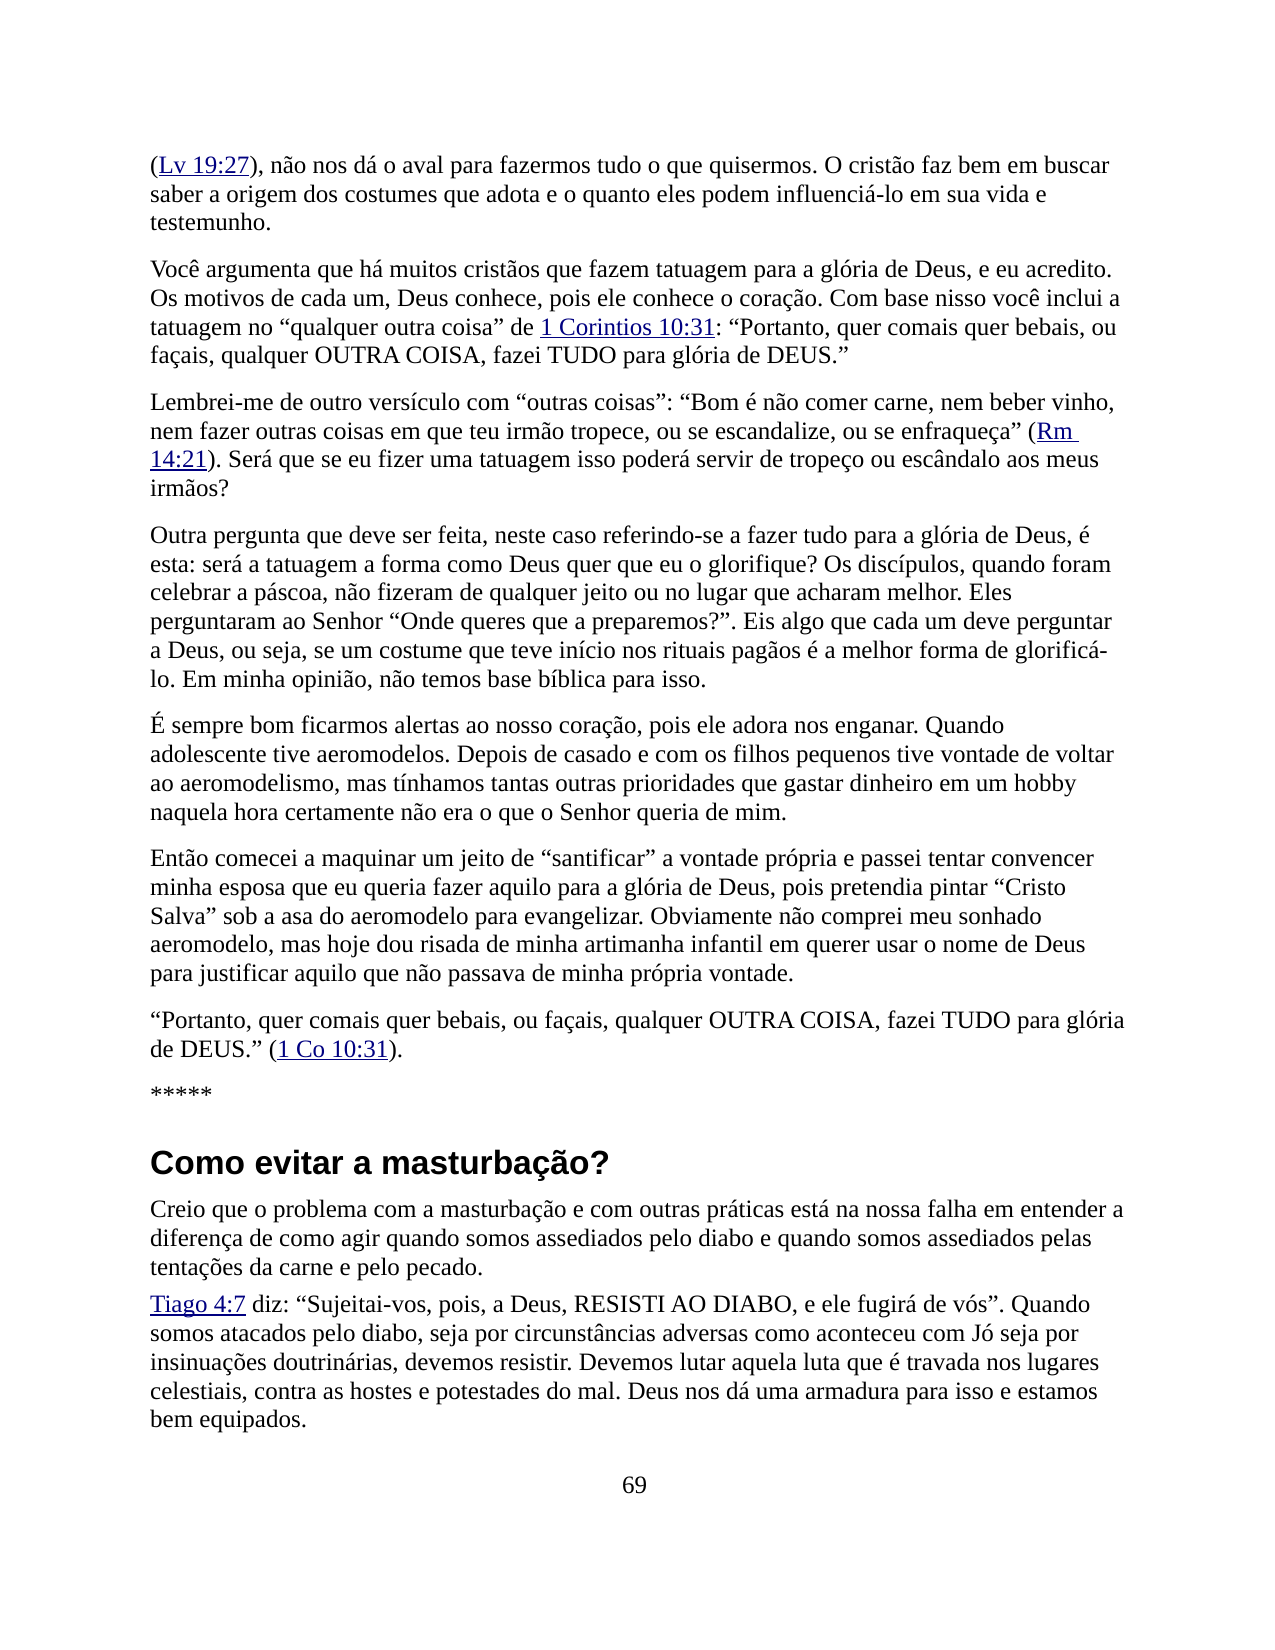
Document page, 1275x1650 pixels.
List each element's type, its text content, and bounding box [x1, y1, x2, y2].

text Tiago 4:7 diz: “Sujeitai-vos, pois, a Deus, RESISTI AO DIABO, e ele fugirá de vós”. Quando somos atacados pelo diabo, seja por circunstâncias adversas como aconteceu com Jó seja por insinuações doutrinárias, devemos resistir. Devemos lutar aquela luta que é travada nos lugares celestiais, contra as hostes e potestades do mal. Deus nos dá uma armadura para isso e estamos bem equipados. [150, 1289, 1125, 1433]
text (Lv 19:27), não nos dá o aval para fazermos tudo o que quisermos. O cristão faz bem em buscar saber a origem dos costumes que adota e o quanto eles podem influenciá-lo em sua vida e testemunho. [150, 150, 1125, 236]
text Você argumenta que há muitos cristãos que fazem tatuagem para a glória de Deus, e eu acredito. Os motivos de cada um, Deus conhece, pois ele conhece o coração. Com base nisso você inclui a tatuagem no “qualquer outra coisa” de 1 Corintios 10:31: “Portanto, quer comais quer bebais, ou façais, qualquer OUTRA COISA, fazei TUDO para glória de DEUS.” [150, 254, 1125, 369]
text Então comecei a maquinar um jeito de “santificar” a vontade própria e passei tentar convencer minha esposa que eu queria fazer aquilo para a glória de Deus, pois pretendia pintar “Cristo Salva” sob a asa do aeromodelo para evangelizar. Obviamente não comprei meu sonhado aeromodelo, mas hoje dou risada de minha artimanha infantil em querer usar o nome de Deus para justificar aquilo que não passava de minha própria vontade. [150, 843, 1125, 987]
text “Portanto, quer comais quer bebais, ou façais, qualquer OUTRA COISA, fazei TUDO para glória de DEUS.” (1 Co 10:31). [150, 1005, 1125, 1062]
text Outra pergunta que deve ser feita, neste caso referindo-se a fazer tudo para a glória de Deus, é esta: será a tatuagem a forma como Deus quer que eu o glorifique? Os discípulos, quando foram celebrar a páscoa, não fizeram de qualquer jeito ou no lugar que acharam melhor. Eles perguntaram ao Senhor “Onde queres que a preparemos?”. Eis algo que cada um deve perguntar a Deus, ou seja, se um costume que teve início nos rituais pagãos é a melhor forma de glorificá-lo. Em minha opinião, não temos base bíblica para isso. [150, 520, 1125, 692]
text ***** [150, 1080, 1125, 1109]
text Lembrei-me de outro versículo com “outras coisas”: “Bom é não comer carne, nem beber vinho, nem fazer outras coisas em que teu irmão tropece, ou se escandalize, ou se enfraqueça” (Rm 14:21). Será que se eu fizer uma tatuagem isso poderá servir de tropeço ou escândalo aos meus irmãos? [150, 387, 1125, 502]
subtitle Como evitar a masturbação? [150, 1143, 1125, 1182]
text É sempre bom ficarmos alertas ao nosso coração, pois ele adora nos enganar. Quando adolescente tive aeromodelos. Depois de casado e com os filhos pequenos tive vontade de voltar ao aeromodelismo, mas tínhamos tantas outras prioridades que gastar dinheiro em um hobby naquela hora certamente não era o que o Senhor queria de mim. [150, 710, 1125, 825]
text Creio que o problema com a masturbação e com outras práticas está na nossa falha em entender a diferença de como agir quando somos assediados pelo diabo e quando somos assediados pelas tentações da carne e pelo pecado. [150, 1194, 1125, 1281]
